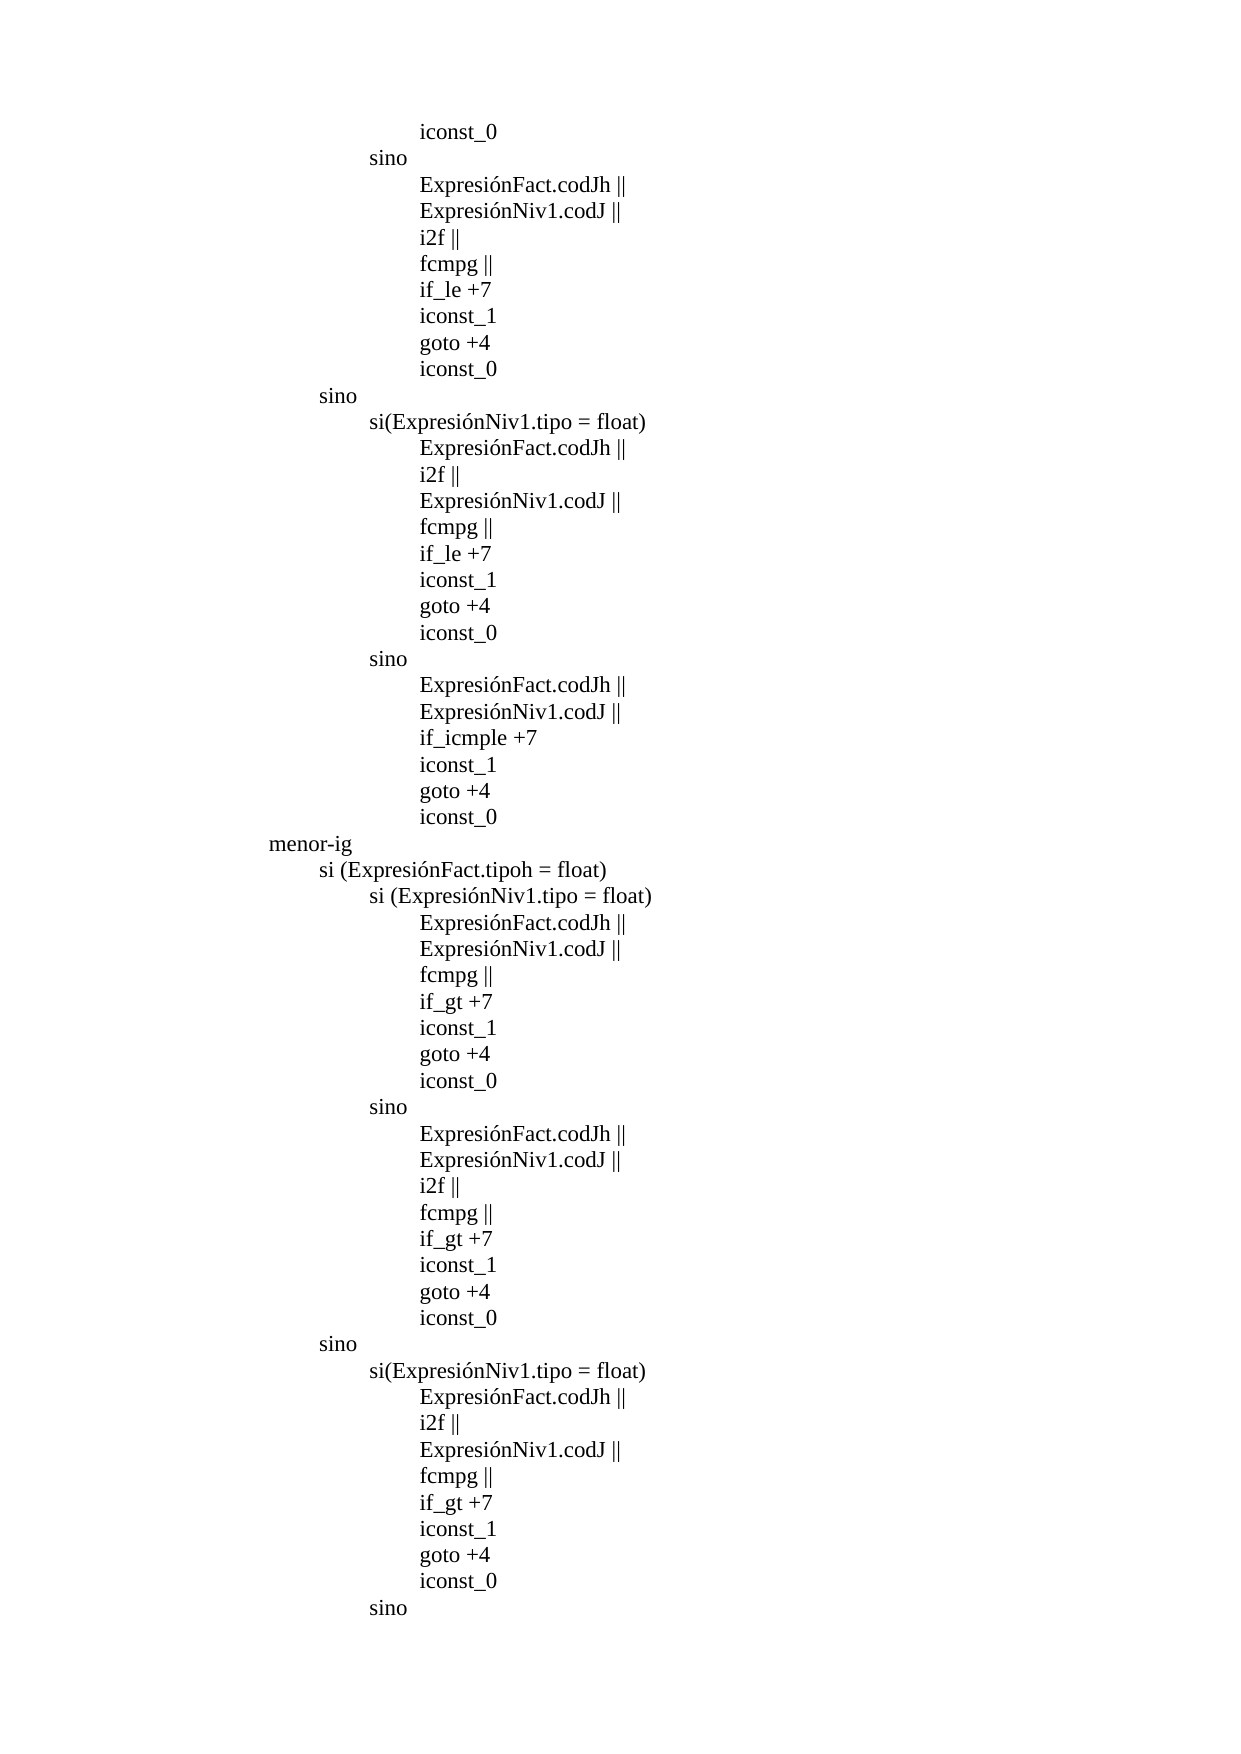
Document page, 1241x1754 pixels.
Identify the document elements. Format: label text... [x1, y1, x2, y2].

text iconst_0 [118, 355, 1122, 382]
text fcmpg || [118, 961, 1122, 988]
text if_le +7 [118, 540, 1122, 566]
text if_gt +7 [118, 1225, 1122, 1251]
text iconst_1 [118, 1251, 1122, 1278]
text if_gt +7 [118, 1488, 1122, 1515]
text goto +4 [118, 329, 1122, 355]
text ExpresiónFact.codJh || [118, 434, 1122, 461]
text sino [118, 144, 1122, 171]
text i2f || [118, 1172, 1122, 1199]
text goto +4 [118, 592, 1122, 619]
text fcmpg || [118, 1199, 1122, 1225]
text i2f || [118, 1409, 1122, 1436]
text i2f || [118, 223, 1122, 250]
text fcmpg || [118, 1462, 1122, 1488]
text i2f || [118, 461, 1122, 487]
text ExpresiónNiv1.codJ || [118, 1436, 1122, 1462]
text iconst_0 [118, 118, 1122, 144]
text sino [118, 1093, 1122, 1119]
text sino [118, 1594, 1122, 1620]
text if_le +7 [118, 276, 1122, 303]
text goto +4 [118, 1041, 1122, 1067]
text iconst_0 [118, 1304, 1122, 1330]
text ExpresiónFact.codJh || [118, 171, 1122, 197]
text sino [118, 645, 1122, 672]
text sino [118, 1330, 1122, 1357]
text iconst_1 [118, 1515, 1122, 1541]
text ExpresiónNiv1.codJ || [118, 487, 1122, 513]
text iconst_0 [118, 1067, 1122, 1093]
text fcmpg || [118, 513, 1122, 540]
text ExpresiónNiv1.codJ || [118, 1146, 1122, 1172]
text if_gt +7 [118, 988, 1122, 1014]
text goto +4 [118, 777, 1122, 803]
text iconst_0 [118, 1568, 1122, 1594]
text ExpresiónFact.codJh || [118, 1119, 1122, 1146]
text iconst_1 [118, 566, 1122, 592]
text iconst_0 [118, 803, 1122, 830]
text iconst_1 [118, 303, 1122, 329]
text ExpresiónFact.codJh || [118, 1383, 1122, 1409]
text sino [118, 382, 1122, 408]
text fcmpg || [118, 250, 1122, 276]
text ExpresiónFact.codJh || [118, 909, 1122, 935]
text goto +4 [118, 1278, 1122, 1304]
text menor-ig [118, 830, 1122, 856]
text si(ExpresiónNiv1.tipo = float) [118, 408, 1122, 434]
text si(ExpresiónNiv1.tipo = float) [118, 1357, 1122, 1383]
text si (ExpresiónFact.tipoh = float) [118, 856, 1122, 882]
text goto +4 [118, 1541, 1122, 1568]
text ExpresiónFact.codJh || [118, 672, 1122, 698]
text si (ExpresiónNiv1.tipo = float) [118, 882, 1122, 909]
text ExpresiónNiv1.codJ || [118, 935, 1122, 961]
text iconst_1 [118, 1014, 1122, 1041]
text if_icmple +7 [118, 724, 1122, 751]
text iconst_1 [118, 751, 1122, 777]
text ExpresiónNiv1.codJ || [118, 197, 1122, 223]
text ExpresiónNiv1.codJ || [118, 698, 1122, 724]
text iconst_0 [118, 619, 1122, 645]
